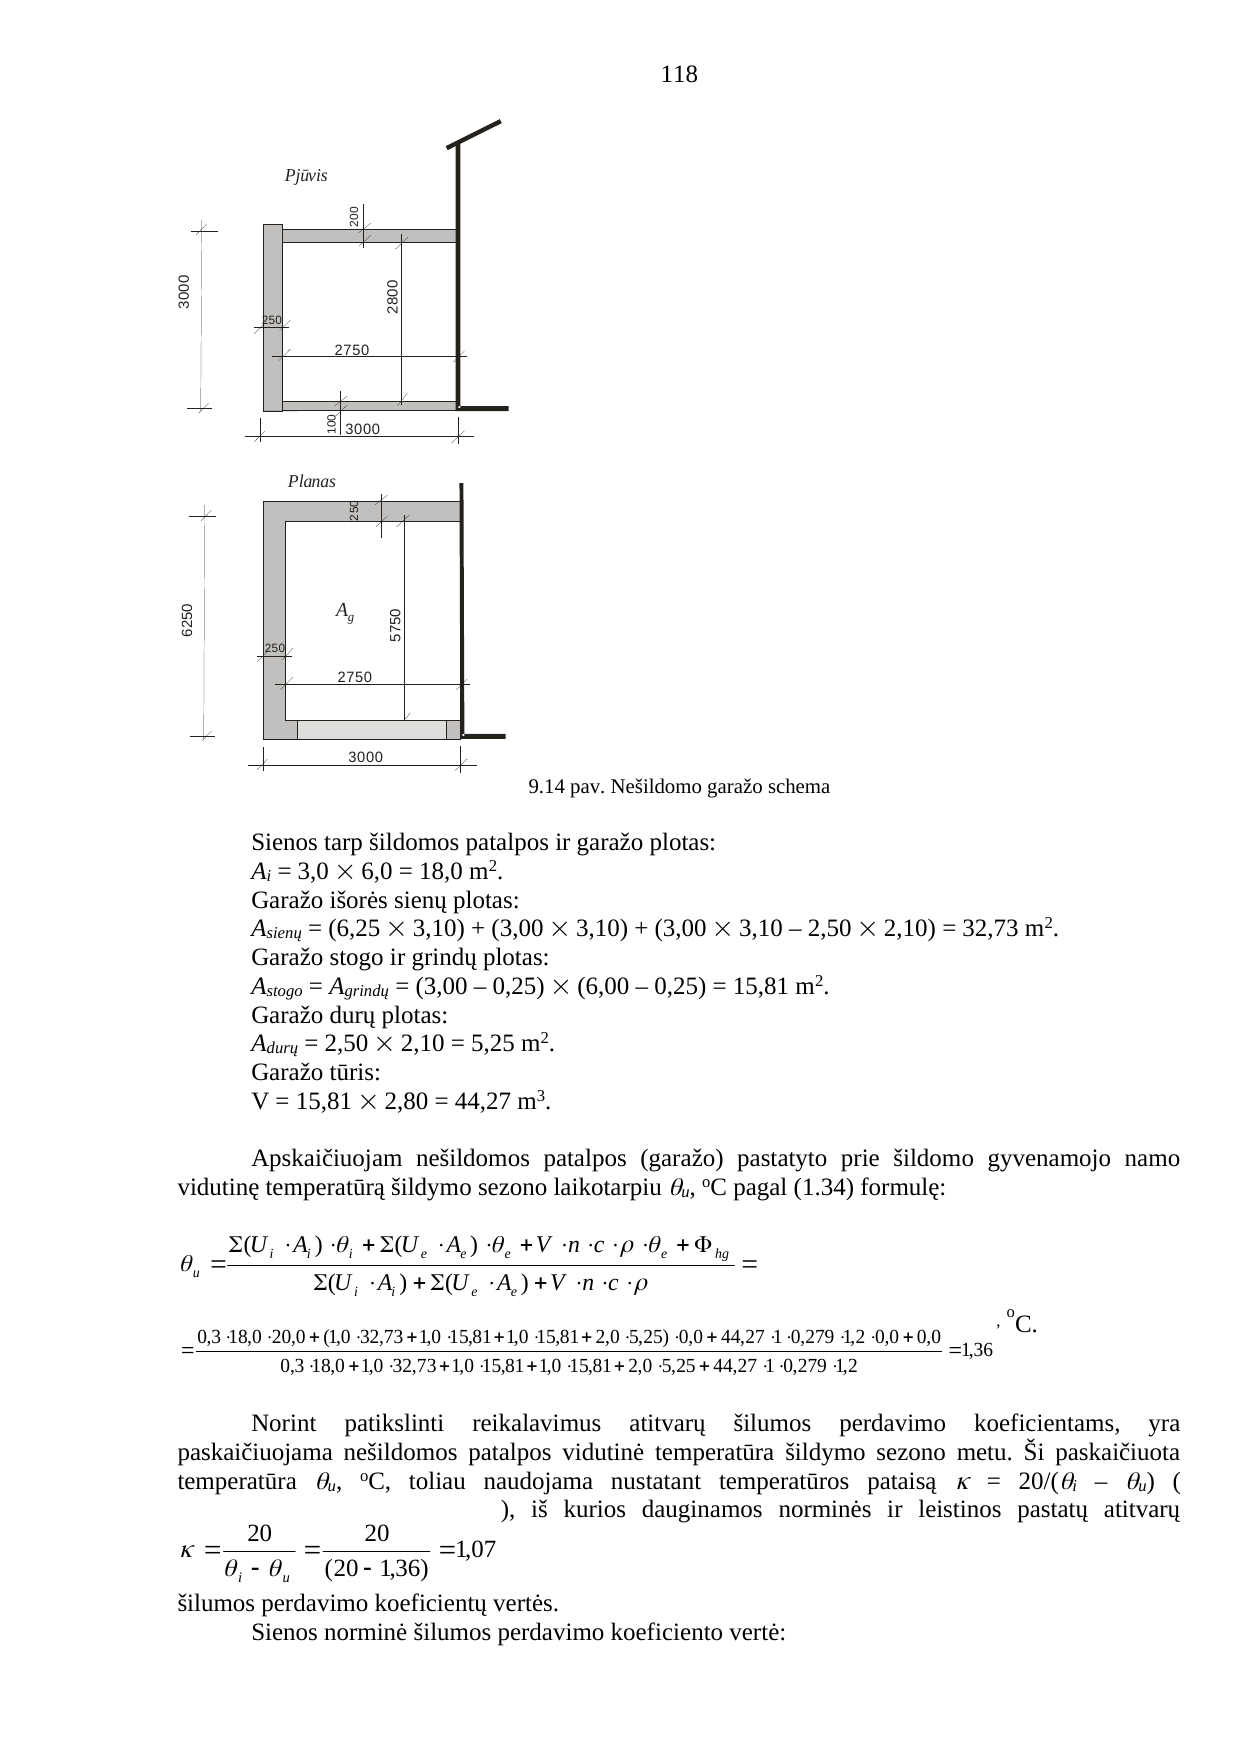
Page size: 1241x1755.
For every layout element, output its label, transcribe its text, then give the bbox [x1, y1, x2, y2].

text Garažo durų plotas: [177, 1000, 1181, 1028]
text Sienos norminė šilumos perdavimo koeficiento vertė: [177, 1617, 1181, 1646]
text 9.14 pav. Nešildomo garažo schema [177, 774, 1181, 798]
text Norint patikslinti reikalavimus atitvarų šilumos perdavimo koeficientams, yra paskaičiuojama nešildomos patalpos vidutinė temperatūra šildymo sezono metu. Ši paskaičiuota temperatūra qu, oC, toliau naudojama nustatant temperatūros pataisą k = 20/(qi – qu) (), iš kurios dauginamos norminės ir leistinos pastatų atitvarų šilumos perdavimo koeficientų vertės. [177, 1408, 1181, 1617]
text Ai = 3,0 ´ 6,0 = 18,0 m2. [177, 856, 1181, 885]
text Asienų = (6,25 ´ 3,10) + (3,00 ´ 3,10) + (3,00 ´ 3,10 – 2,50 ´ 2,10) = 32,73 m2. [177, 913, 1181, 942]
text V = 15,81 ´ 2,80 = 44,27 m3. [177, 1086, 1181, 1115]
text Garažo išorės sienų plotas: [177, 885, 1181, 913]
text Adurų = 2,50 ´ 2,10 = 5,25 m2. [177, 1028, 1181, 1057]
text Garažo stogo ir grindų plotas: [177, 942, 1181, 971]
text Astogo = Agrindų = (3,00 – 0,25) ´ (6,00 – 0,25) = 15,81 m2. [177, 971, 1181, 1000]
text Garažo tūris: [177, 1057, 1181, 1086]
text Apskaičiuojam nešildomos patalpos (garažo) pastatyto prie šildomo gyvenamojo namo vidutinę temperatūrą šildymo sezono laikotarpiu qu, oC pagal (1.34) formulę: [177, 1143, 1181, 1201]
text Sienos tarp šildomos patalpos ir garažo plotas: [177, 827, 1181, 856]
text , oC. [177, 1302, 1181, 1379]
